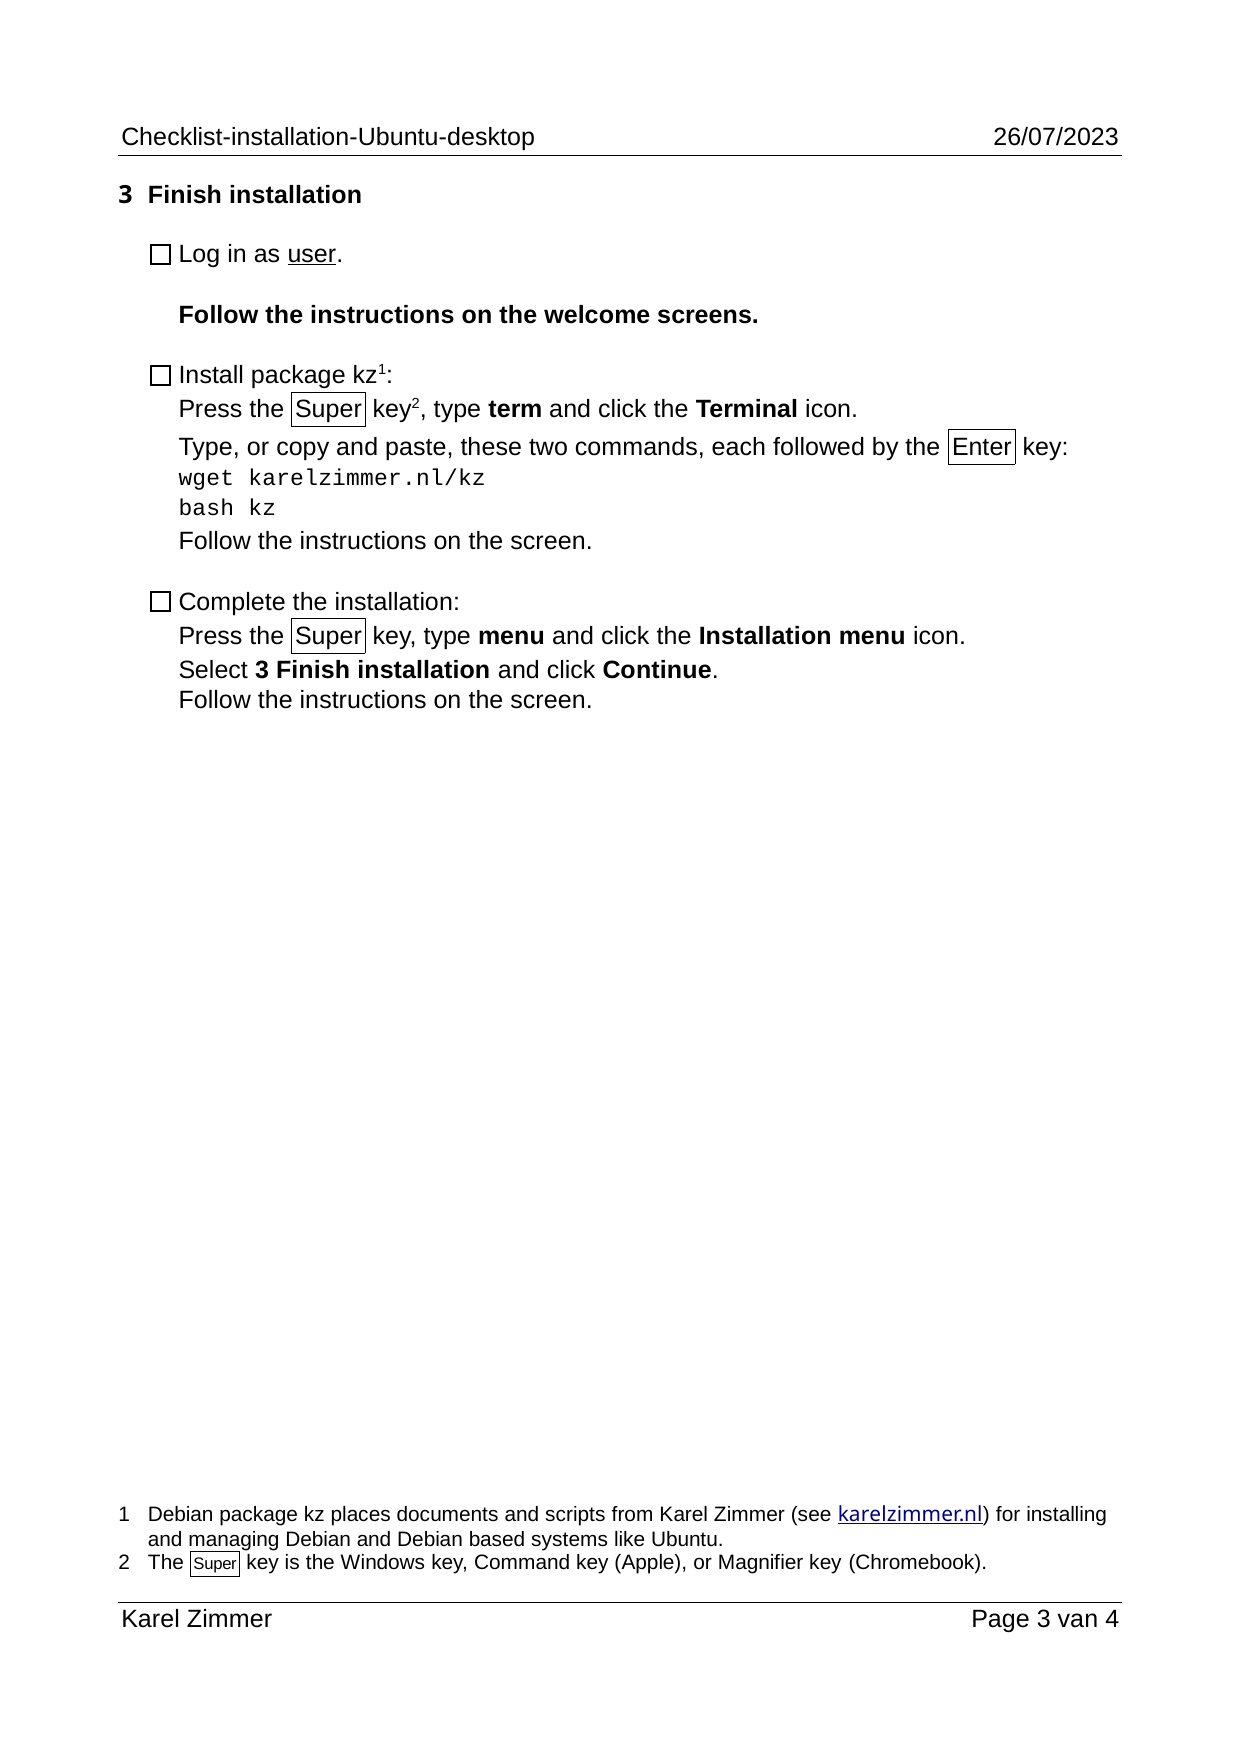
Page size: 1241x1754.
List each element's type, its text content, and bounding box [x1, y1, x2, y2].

table_cell [118, 556, 142, 587]
table_cell [142, 269, 177, 300]
table_cell bash kz [177, 496, 1122, 526]
table_cell [142, 465, 177, 496]
table_cell [142, 300, 177, 330]
table_cell Follow the instructions on the screen. [177, 526, 1122, 556]
table_cell [142, 330, 177, 360]
table_cell wget karelzimmer.nl/kz [177, 465, 1122, 496]
table_cell [177, 330, 1122, 360]
table_cell [118, 330, 142, 360]
table_cell Follow the instructions on the screen. [177, 685, 1122, 715]
table_header Log in as USER. [177, 239, 1122, 269]
table_cell [142, 654, 177, 685]
table_cell [142, 685, 177, 715]
table_cell [118, 300, 142, 330]
table_cell [118, 428, 142, 465]
table_cell [142, 526, 177, 556]
table_cell [118, 587, 142, 617]
table_cell Type, or copy and paste, these two commands, each followed by the Enter key: [177, 428, 1122, 465]
list Finish installation [118, 177, 1122, 211]
table_cell Select 3 Finish installation and click Continue. [177, 654, 1122, 685]
table_cell [177, 556, 1122, 587]
table_cell [142, 360, 177, 391]
table_cell [118, 685, 142, 715]
table_cell Install package kz: [177, 360, 1122, 391]
table_cell [118, 269, 142, 300]
table_cell [142, 496, 177, 526]
table_cell [118, 391, 142, 428]
table_cell [118, 360, 142, 391]
table_cell [118, 496, 142, 526]
table_cell Press the Super key, type term and click the Terminal icon. [177, 391, 1122, 428]
table_cell [142, 617, 177, 654]
table_cell [118, 526, 142, 556]
table_header [142, 239, 177, 269]
table_header [118, 239, 142, 269]
table_cell [118, 465, 142, 496]
table_cell Follow the instructions on the welcome screens. [177, 300, 1122, 330]
table_cell [142, 428, 177, 465]
table_cell Press the Super key, type menu and click the Installation menu icon. [177, 617, 1122, 654]
table_cell [118, 654, 142, 685]
table_cell [142, 587, 177, 617]
table_cell [142, 556, 177, 587]
table_cell [142, 391, 177, 428]
table_cell [177, 269, 1122, 300]
table_cell Complete the installation: [177, 587, 1122, 617]
table_cell [118, 617, 142, 654]
